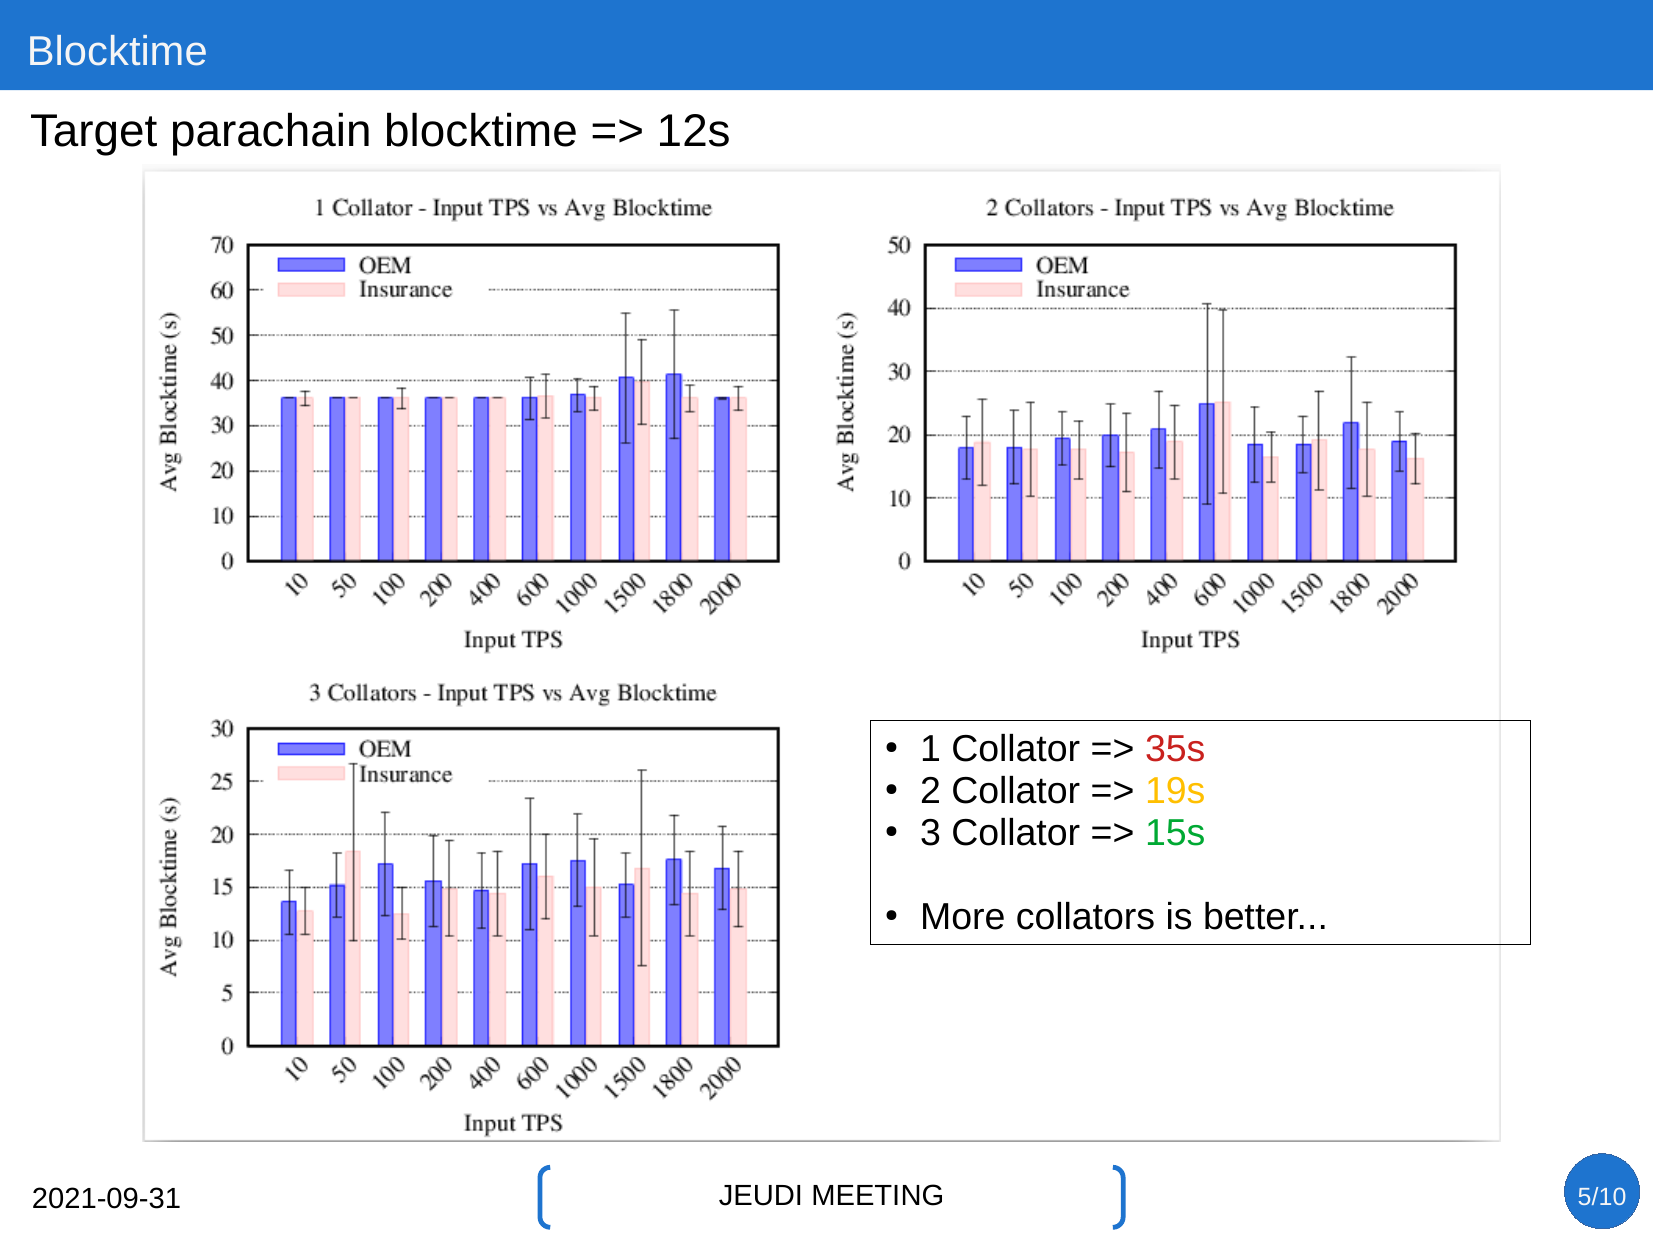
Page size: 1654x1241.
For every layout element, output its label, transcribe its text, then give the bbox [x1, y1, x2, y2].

list Target parachain blocktime => 12s [30, 105, 1621, 1141]
text_box 1 Collator => 35s 2 Collator => 19s 3 Collator => 15s More collators is better... [870, 720, 1531, 945]
picture [142, 164, 1501, 1142]
title Blocktime [26, 14, 1515, 87]
